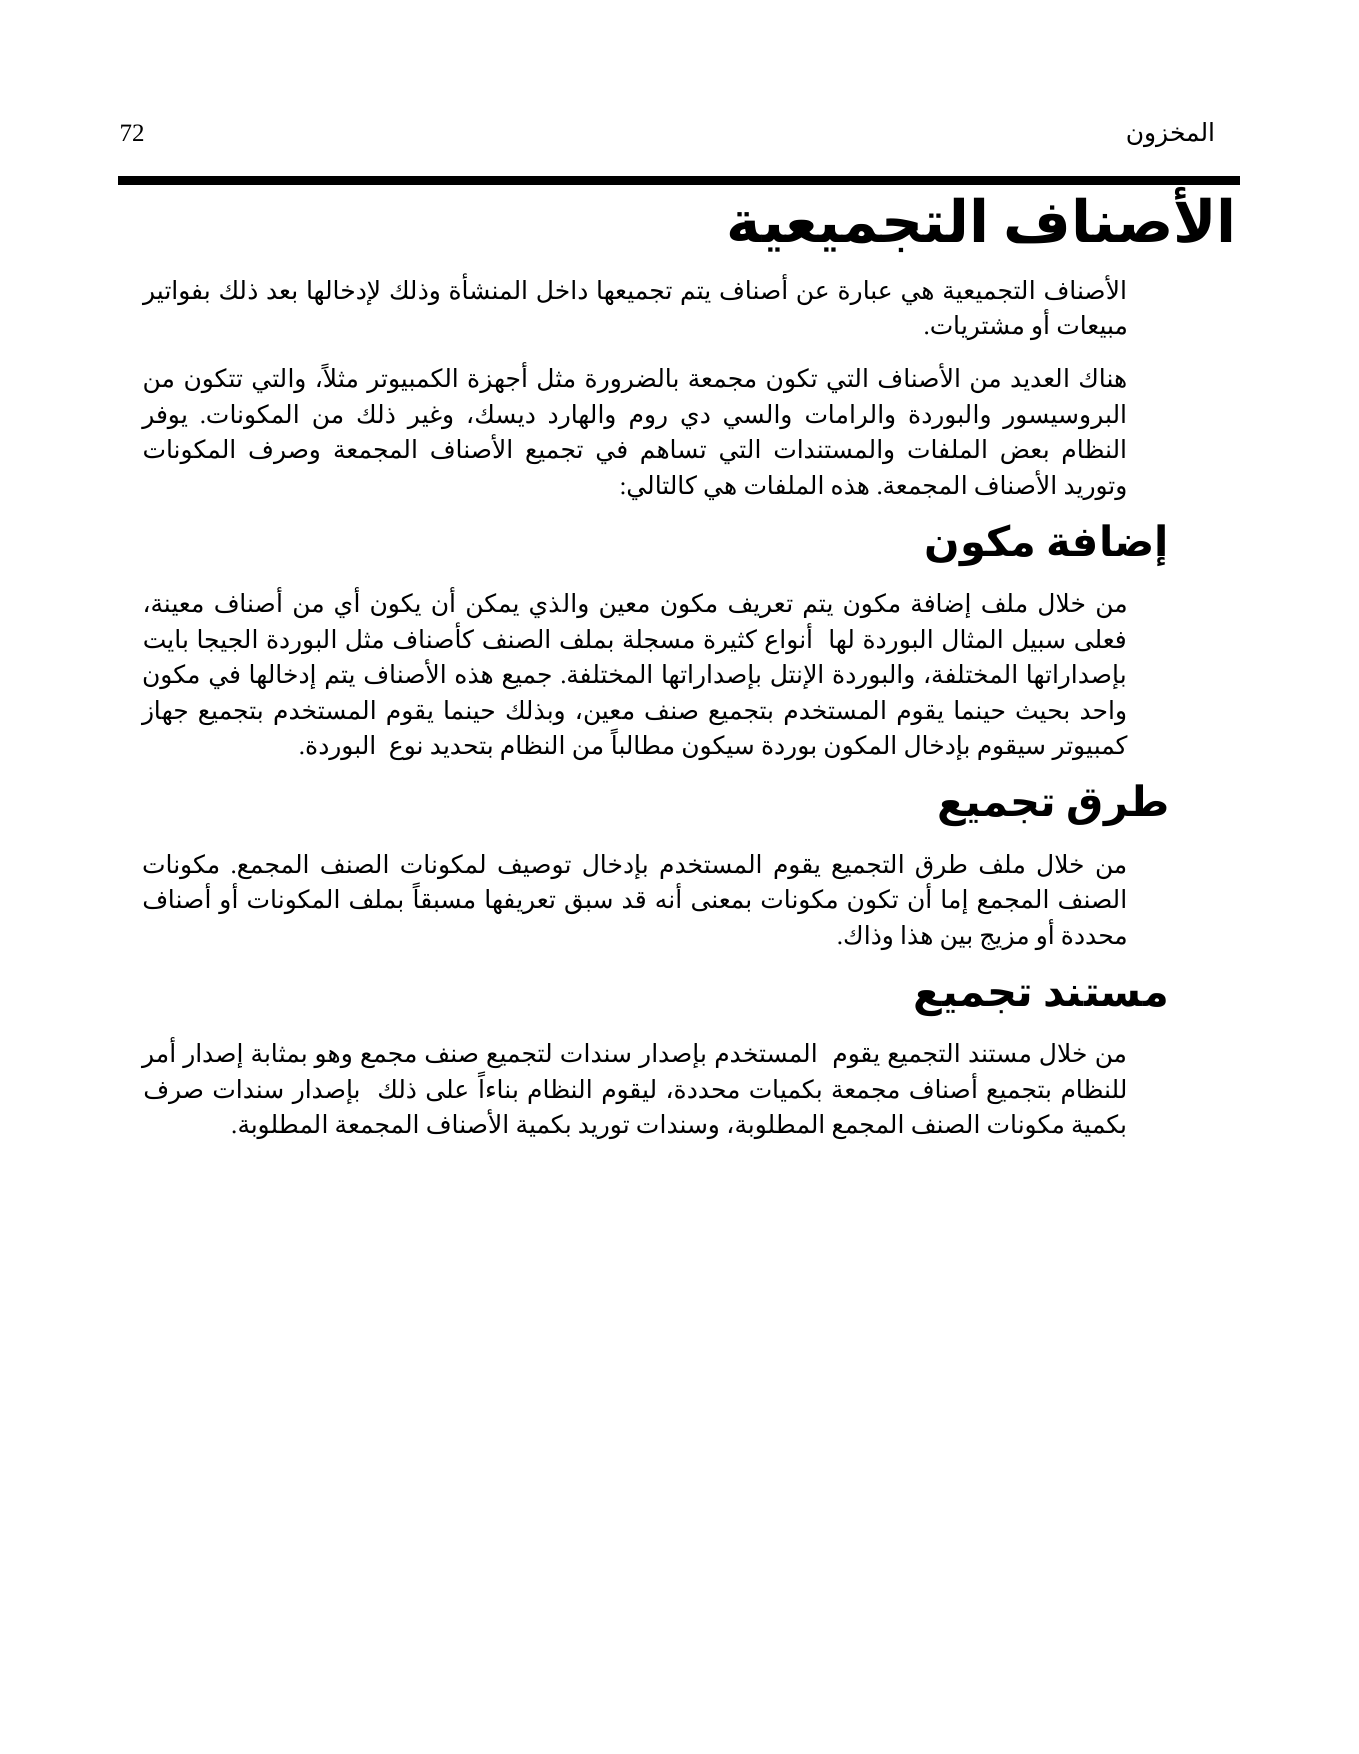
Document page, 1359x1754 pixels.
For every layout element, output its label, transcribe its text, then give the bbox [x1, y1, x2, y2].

text الأصناف التجميعية هي عبارة عن أصناف يتم تجميعها داخل المنشأة وذلك لإدخالها بعد ذلك بفواتير مبيعات أو مشتريات. [142, 269, 1128, 340]
text من خلال ملف إضافة مكون يتم تعريف مكون معين والذي يمكن أن يكون أي من أصناف معينة، فعلى سبيل المثال البوردة لها أنواع كثيرة مسجلة بملف الصنف كأصناف مثل البوردة الجيجا بايت بإصداراتها المختلفة، والبوردة الإنتل بإصداراتها المختلفة. جميع هذه الأصناف يتم إدخالها في مكون واحد بحيث حينما يقوم المستخدم بتجميع صنف معين، وبذلك حينما يقوم المستخدم بتجميع جهاز كمبيوتر سيقوم بإدخال المكون بوردة سيكون مطالباً من النظام بتحديد نوع البوردة. [142, 583, 1128, 760]
text هناك العديد من الأصناف التي تكون مجمعة بالضرورة مثل أجهزة الكمبيوتر مثلاً، والتي تتكون من البروسيسور والبوردة والرامات والسي دي روم والهارد ديسك، وغير ذلك من المكونات. يوفر النظام بعض الملفات والمستندات التي تساهم في تجميع الأصناف المجمعة وصرف المكونات وتوريد الأصناف المجمعة. هذه الملفات هي كالتالي: [142, 358, 1128, 499]
text من خلال مستند التجميع يقوم المستخدم بإصدار سندات لتجميع صنف مجمع وهو بمثابة إصدار أمر للنظام بتجميع أصناف مجمعة بكميات محددة، ليقوم النظام بناءاً على ذلك بإصدار سندات صرف بكمية مكونات الصنف المجمع المطلوبة، وسندات توريد بكمية الأصناف المجمعة المطلوبة. [142, 1033, 1128, 1139]
text مستند تجميع [142, 967, 1169, 1015]
text إضافة مكون [142, 517, 1169, 565]
text من خلال ملف طرق التجميع يقوم المستخدم بإدخال توصيف لمكونات الصنف المجمع. مكونات الصنف المجمع إما أن تكون مكونات بمعنى أنه قد سبق تعريفها مسبقاً بملف المكونات أو أصناف محددة أو مزيج بين هذا وذاك. [142, 843, 1128, 949]
text طرق تجميع [142, 778, 1169, 826]
text الأصناف التجميعية [118, 185, 1240, 258]
